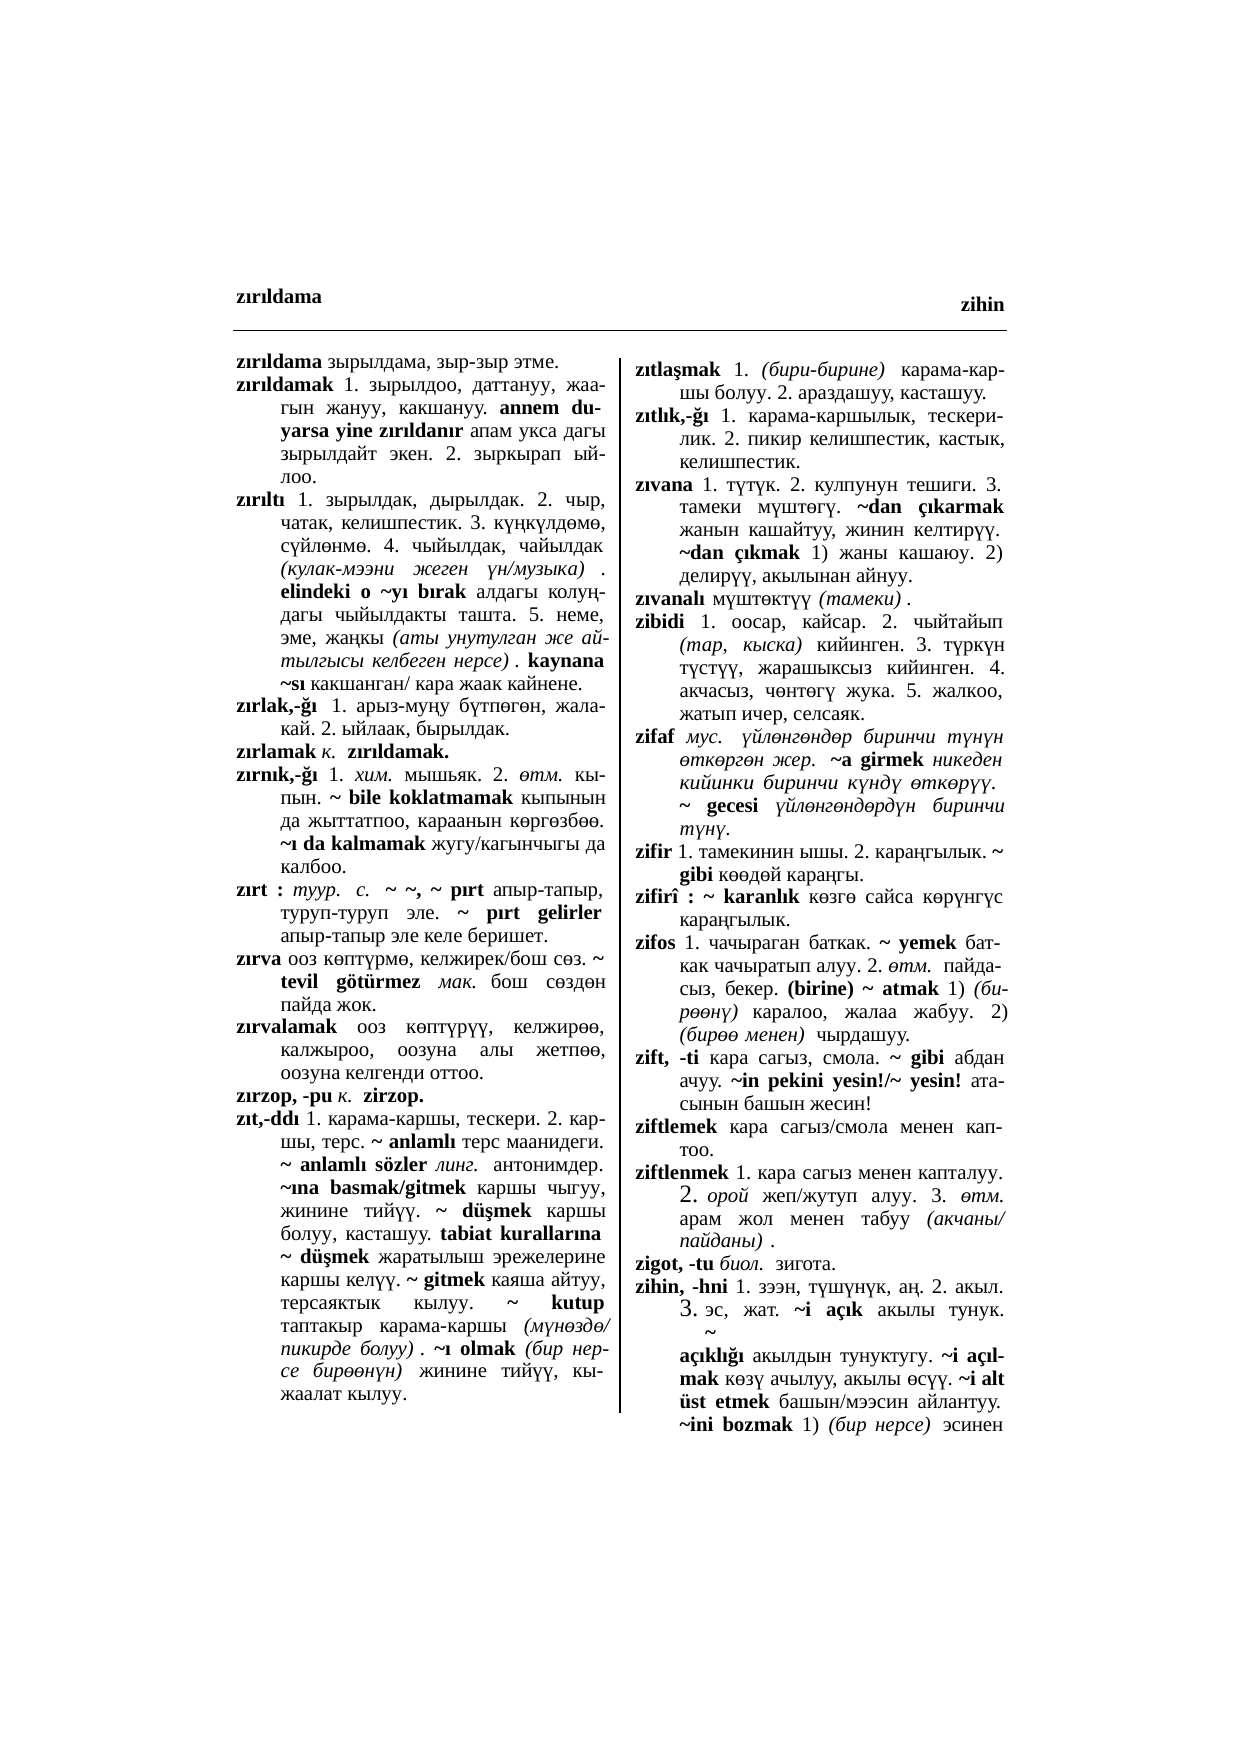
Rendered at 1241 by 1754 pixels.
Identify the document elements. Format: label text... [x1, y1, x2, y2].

text zıvana 1. түтүк. 2. кулпунун тешиги. 3. [635, 473, 1065, 496]
text (кулак-мээни жеген үн/музыка) . elindeki o ~yı bırak алдагы колуң- дагы чыйылдакты ташта. 5. неме, [280, 557, 606, 626]
text ziftlenmek 1. кара сагыз менен капталуу. [635, 1161, 1065, 1184]
text ziftlemek кара сагыз/смола менен кап- тоо. [635, 1115, 1030, 1161]
text zırvalamak ооз көптүрүү, келжирөө, [236, 1016, 609, 1038]
text ~sı какшанган/ кара жаак кайнене. [280, 672, 586, 694]
text жаалат кылуу. [280, 1382, 408, 1405]
text zihin, -hni 1. зээн, түшүнүк, аң. 2. акыл. [635, 1275, 1029, 1298]
text zırlamak к. zırıldamak. [236, 740, 609, 763]
text zıtlaşmak 1. (бири-бирине) карама-кар- шы болуу. 2. араздашуу, касташуу. [635, 358, 1030, 404]
text zırva ооз көптүрмө, келжирек/бош сөз. ~ [236, 947, 609, 970]
text (тар, кыска) кийинген. 3. түркүн түстүү, жарашыксыз кийинген. 4. акчасыз, чөнтөгү жука. 5. жалкоо, [679, 633, 1005, 702]
text делирүү, акылынан айнуу. [679, 564, 915, 587]
text сыз, бекер. (birine) ~ atmak 1) (би- рөөнү) каралоо, жалаа жабуу. 2) (бирөө менен) чырдашуу. [679, 977, 1008, 1046]
text калжыроо, оозуна алы жетпөө, оозуна келгенди оттоо. [280, 1038, 606, 1084]
text тамеки мүштөгү. ~dan çıkarmak [679, 496, 1005, 518]
text zifirî : ~ karanlık көзгө сайса көрүнгүс [635, 886, 1065, 908]
text ~ gecesi үйлөнгөндөрдүн биринчи түнү. [679, 794, 1004, 839]
text zıtlık,-ğı 1. карама-каршылык, тескери- [635, 404, 1065, 427]
text туруп-туруп эле. ~ pırt gelirler [280, 901, 606, 924]
text zırt : туур. с. ~ ~, ~ pırt апыр-тапыр, [236, 878, 609, 901]
text zırnık,-ğı 1. хим. мышьяк. 2. өтм. кы- пын. ~ bile koklatmamak кыпынын да жыттатпоо, караанын көргөзбөө. [236, 763, 606, 832]
text кийинки биринчи күндү өткөрүү. [679, 771, 999, 794]
text караңгылык. [679, 908, 792, 931]
text zibidi 1. оосар, кайсар. 2. чыйтайып [635, 610, 1065, 633]
text tevil götürmez мак. бош сөздөн пайда жок. [280, 970, 606, 1016]
text zırıldamak 1. зырылдоо, даттануу, жаа- гын жануу, какшануу. annem du- [236, 373, 606, 419]
text ~dan çıkmak 1) жаны кашаюу. 2) [679, 541, 1005, 564]
text жанын кашайтуу, жинин келтирүү. [679, 518, 1005, 541]
text эме, жаңкы (аты унутулган же ай- тылгысы келбеген нерсе) . kaynana [280, 626, 609, 672]
text yarsa yine zırıldanır апам укса дагы зырылдайт экен. 2. зыркырап ый- лоо. [280, 419, 606, 488]
text zifos 1. чачыраган баткак. ~ yemek бат- как чачыратып алуу. 2. өтм. пайда- [635, 931, 1029, 977]
text zırlak,-ğı 1. арыз-муңу бүтпөгөн, жала- кай. 2. ыйлаак, бырылдак. [236, 694, 606, 740]
text zihin [900, 292, 1065, 316]
text zıt,-ddı 1. карама-каршы, тескери. 2. кар- шы, терс. ~ anlamlı терс маанидеги. [236, 1107, 606, 1153]
text апыр-тапыр эле келе беришет. [280, 924, 551, 947]
text ~ı da kalmamak жугу/кагынчыгы да калбоо. [280, 832, 606, 878]
text zigot, -tu биол. зигота. [635, 1252, 1065, 1275]
text zıvanalı мүштөктүү (тамеки) . [635, 587, 1065, 610]
text жатып ичер, селсаяк. [679, 702, 867, 725]
text таптакыр карама-каршы (мүнөздө/ пикирде болуу) . ~ı olmak (бир нер- се бирөөнүн) жинине тийүү, кы- [280, 1314, 609, 1382]
text ~ anlamlı sözler линг. антонимдер. [280, 1153, 606, 1176]
text zifaf мус. үйлөнгөндөр биринчи түнүн өткөргөн жер. ~a girmek никеден [635, 725, 1065, 771]
text ~ düşmek жаратылыш эрежелерине каршы келүү. ~ gitmek каяша айтуу, терсаяктык кылуу. ~ kutup [280, 1245, 606, 1314]
text zırıldama [236, 284, 322, 308]
text zırıldama зырылдама, зыр-зыр этме. [236, 349, 609, 373]
list орой жеп/жутуп алуу. 3. өтм. арам жол менен табуу (акчаны/ пайданы) . [679, 1184, 1004, 1252]
text zifir 1. тамекинин ышы. 2. караңгылык. ~ gibi көөдөй караңгы. [635, 840, 1005, 886]
list эс, жат. ~i açık акылы тунук. ~ [679, 1298, 1004, 1344]
text zırıltı 1. зырылдак, дырылдак. 2. чыр, чатак, келишпестик. 3. күңкүлдөмө, сүйлөнмө. 4. чыйылдак, чайылдак [236, 488, 606, 557]
text ~ına basmak/gitmek каршы чыгуу, жинине тийүү. ~ düşmek каршы болуу, касташуу. tabiat kurallarına [280, 1176, 606, 1245]
text zırzop, -pu к. zirzop. [236, 1084, 609, 1107]
text лик. 2. пикир келишпестик, кастык, келишпестик. [679, 427, 1005, 473]
text ~ini bozmak 1) (бир нерсе) эсинен [679, 1413, 1005, 1436]
text açıklığı акылдын тунуктугу. ~i açıl- mak көзү ачылуу, акылы өсүү. ~i alt üst etmek башын/мээсин айлантуу. [679, 1344, 1004, 1413]
text zift, -ti кара сагыз, смола. ~ gibi абдан ачуу. ~in pekini yesin!/~ yesin! ата- сынын башын жесин! [635, 1046, 1005, 1115]
